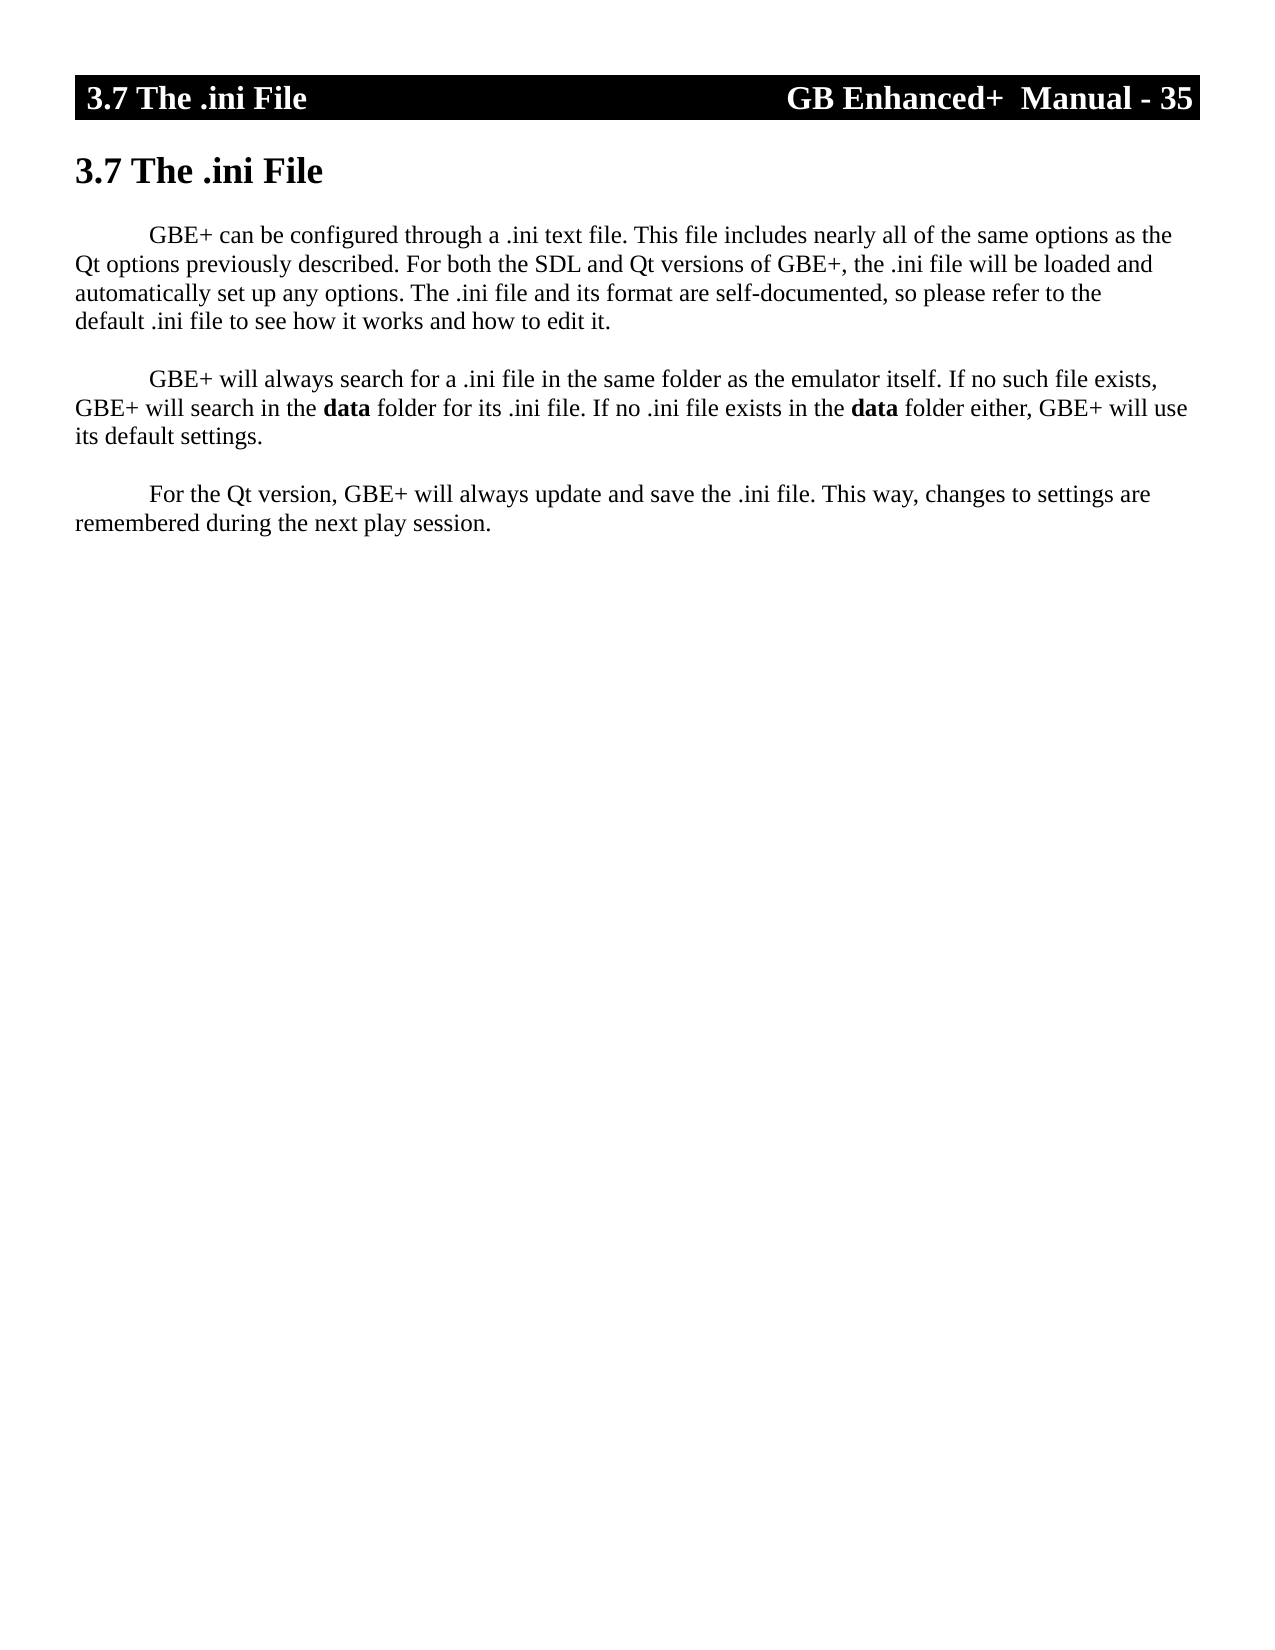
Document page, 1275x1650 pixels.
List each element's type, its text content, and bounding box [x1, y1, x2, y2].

text GBE+ can be configured through a .ini text file. This file includes nearly all of the same options as the Qt options previously described. For both the SDL and Qt versions of GBE+, the .ini file will be loaded and automatically set up any options. The .ini file and its format are self-documented, so please refer to the default .ini file to see how it works and how to edit it. [75, 220, 1200, 335]
text 3.7 The .ini File [75, 148, 1200, 191]
text GBE+ will always search for a .ini file in the same folder as the emulator itself. If no such file exists, GBE+ will search in the data folder for its .ini file. If no .ini file exists in the data folder either, GBE+ will use its default settings. [75, 364, 1200, 450]
text For the Qt version, GBE+ will always update and save the .ini file. This way, changes to settings are remembered during the next play session. [75, 479, 1200, 536]
text 3.7 The .ini File GB Enhanced+ Manual - 35 [75, 75, 1200, 119]
